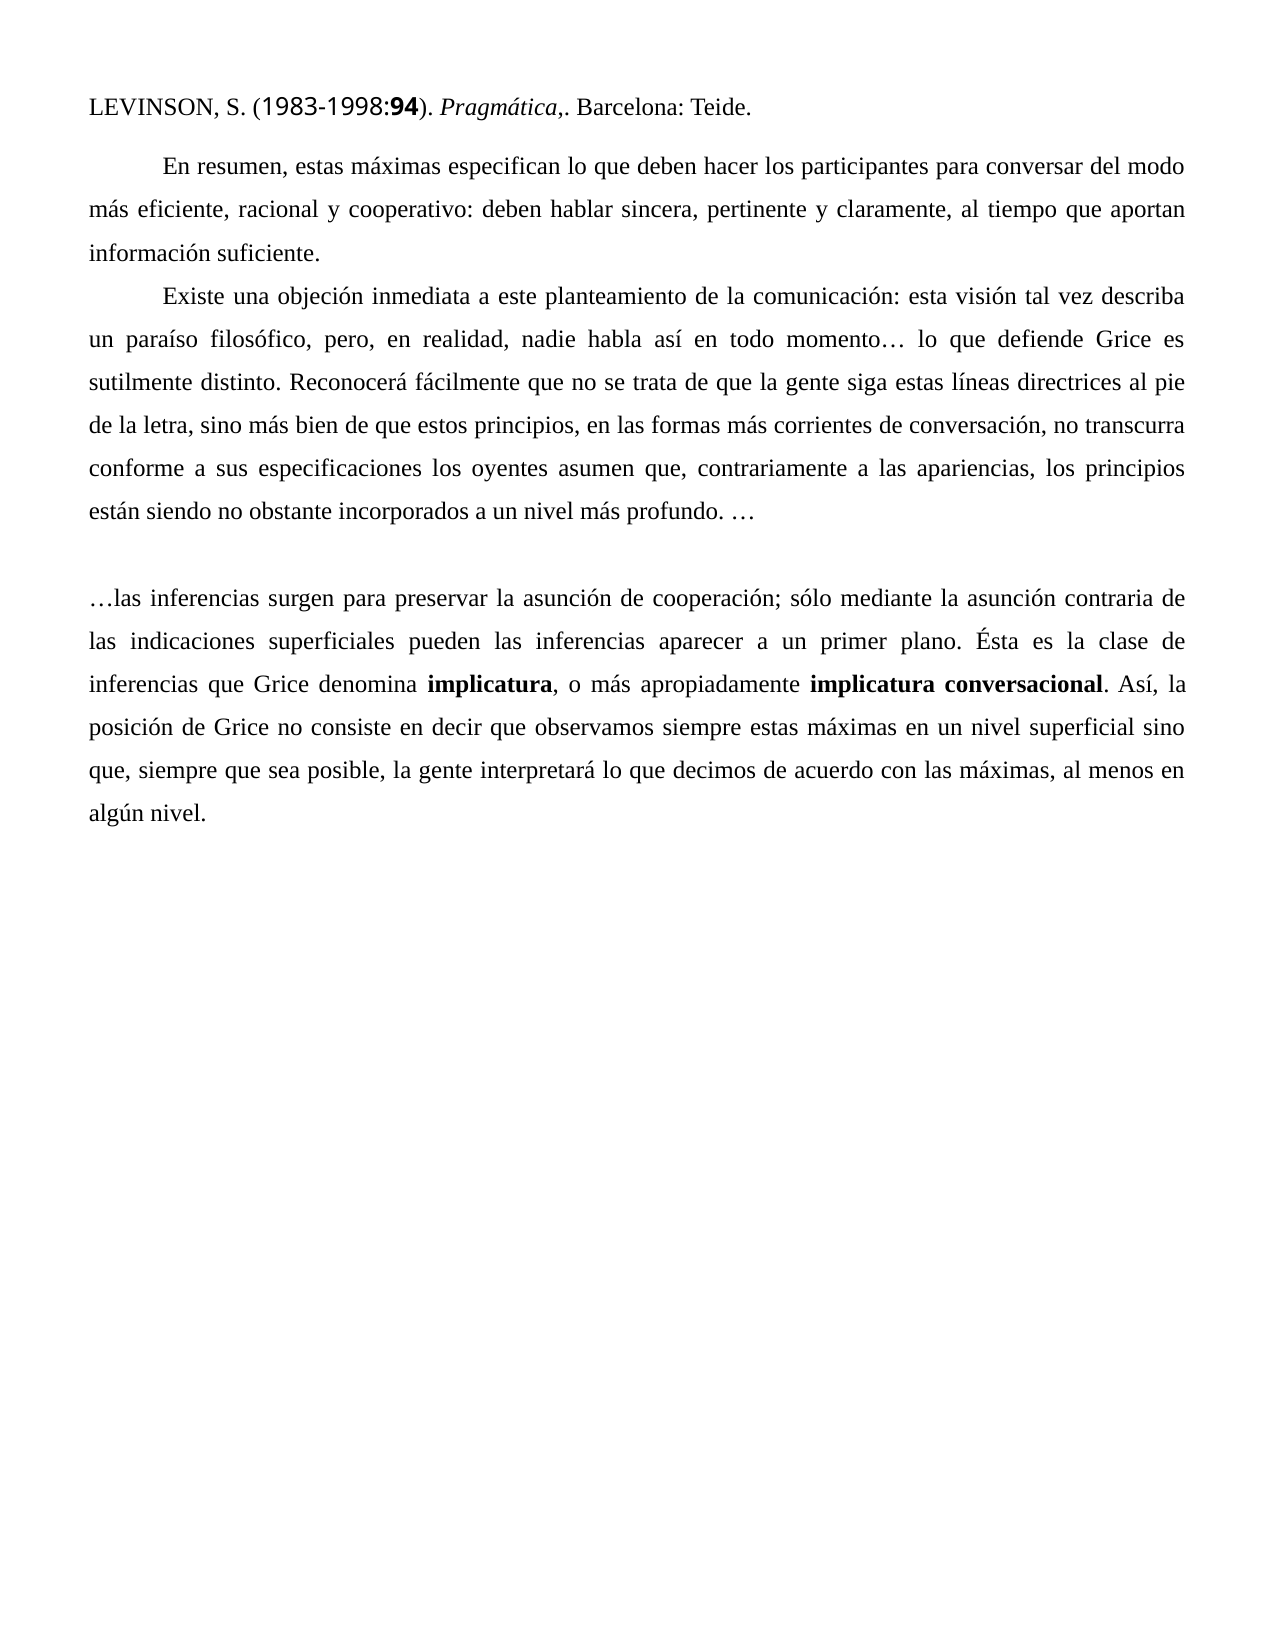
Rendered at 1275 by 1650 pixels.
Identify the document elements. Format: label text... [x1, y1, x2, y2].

text Existe una objeción inmediata a este planteamiento de la comunicación: esta visión tal vez describa un paraíso filosófico, pero, en realidad, nadie habla así en todo momento… lo que defiende Grice es sutilmente distinto. Reconocerá fácilmente que no se trata de que la gente siga estas líneas directrices al pie de la letra, sino más bien de que estos principios, en las formas más corrientes de conversación, no transcurra conforme a sus especificaciones los oyentes asumen que, contrariamente a las apariencias, los principios están siendo no obstante incorporados a un nivel más profundo. … [88, 281, 1186, 525]
text LEVINSON, S. (1983-1998:94). Pragmática,. Barcelona: Teide. [88, 88, 1186, 123]
text En resumen, estas máximas especifican lo que deben hacer los participantes para conversar del modo más eficiente, racional y cooperativo: deben hablar sincera, pertinente y claramente, al tiempo que aportan información suficiente. [88, 151, 1186, 266]
text …las inferencias surgen para preservar la asunción de cooperación; sólo mediante la asunción contraria de las indicaciones superficiales pueden las inferencias aparecer a un primer plano. Ésta es la clase de inferencias que Grice denomina implicatura, o más apropiadamente implicatura conversacional. Así, la posición de Grice no consiste en decir que observamos siempre estas máximas en un nivel superficial sino que, siempre que sea posible, la gente interpretará lo que decimos de acuerdo con las máximas, al menos en algún nivel. [88, 583, 1186, 827]
